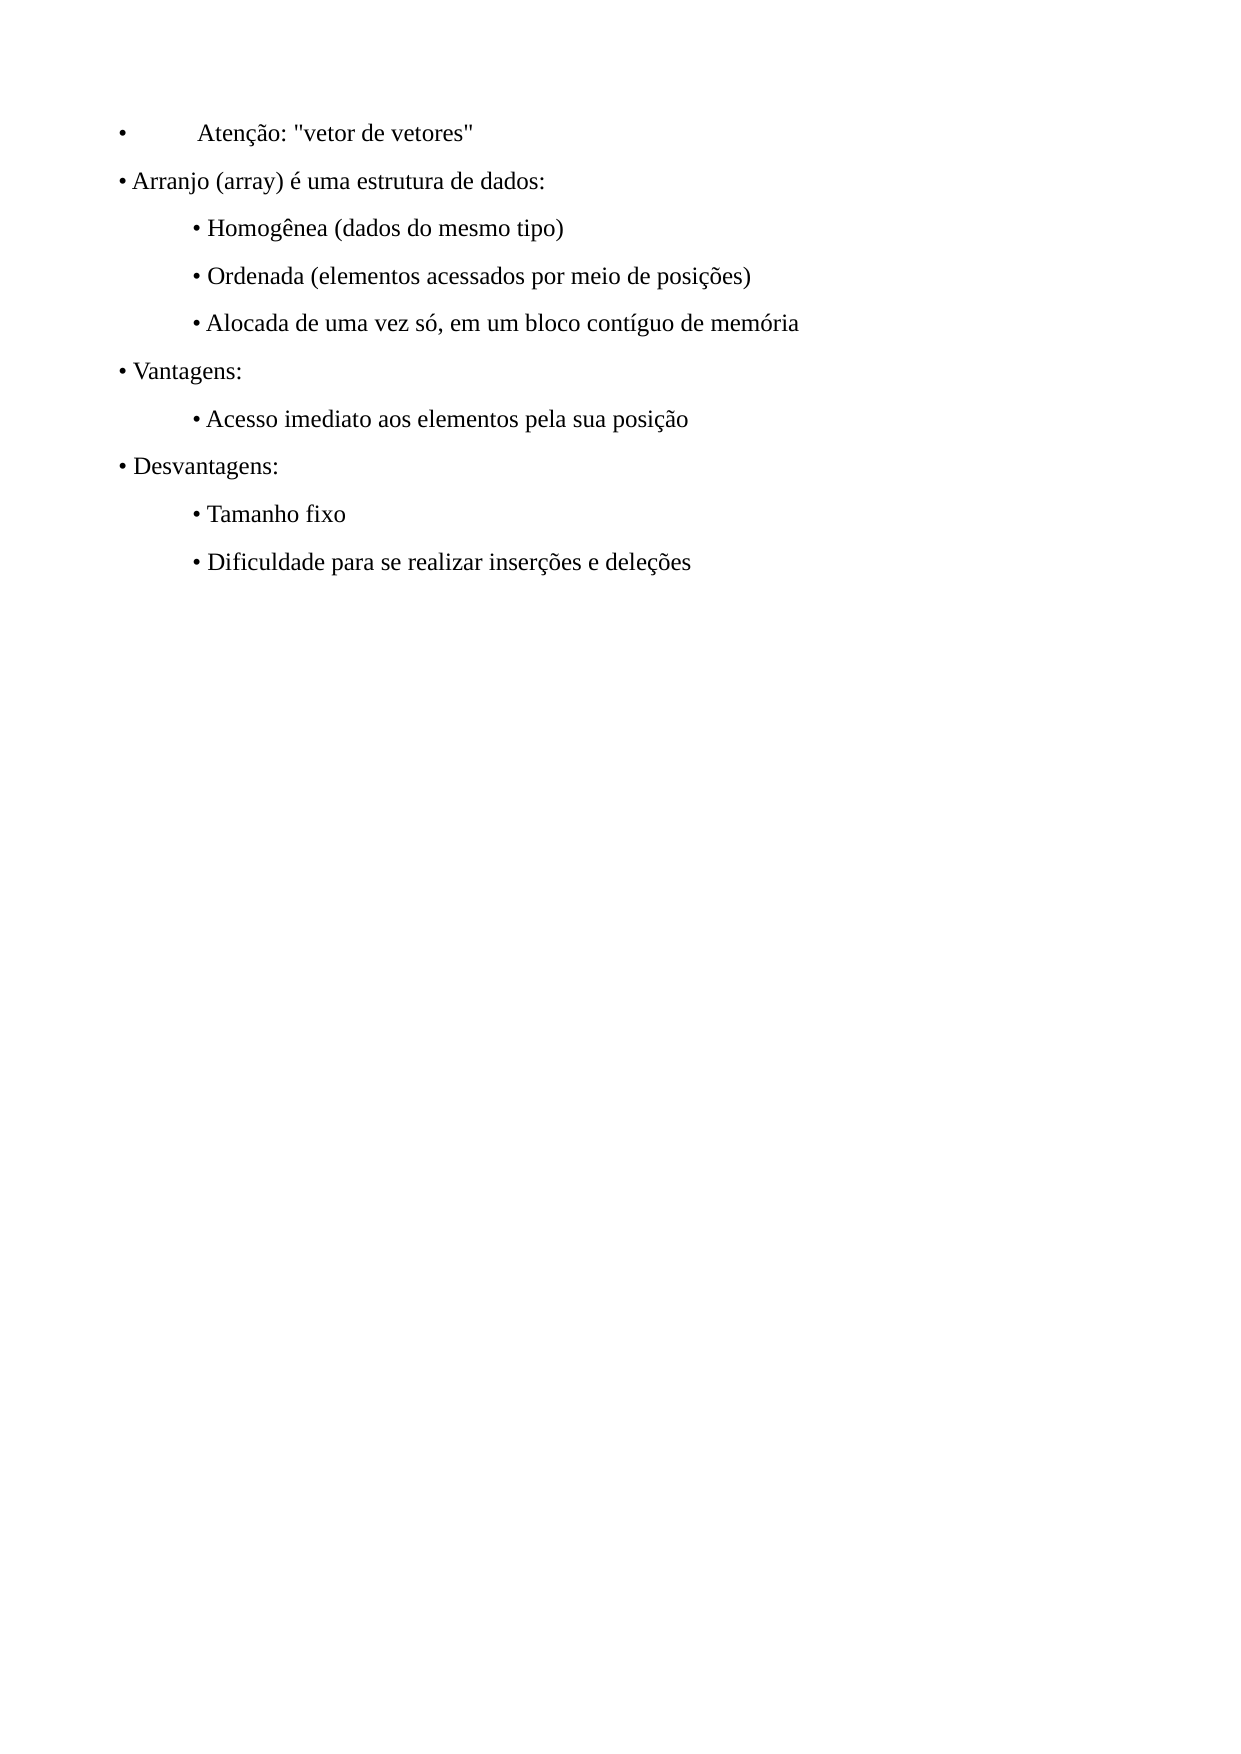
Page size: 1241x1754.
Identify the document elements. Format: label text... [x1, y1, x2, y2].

text • Alocada de uma vez só, em um bloco contíguo de memória [118, 308, 1122, 337]
text • Tamanho fixo [118, 499, 1122, 528]
text • Acesso imediato aos elementos pela sua posição [118, 404, 1122, 432]
text • Vantagens: [118, 356, 1122, 385]
text • Arranjo (array) é uma estrutura de dados: [118, 166, 1122, 194]
text • Atenção: "vetor de vetores" [118, 118, 1122, 147]
text • Ordenada (elementos acessados por meio de posições) [118, 261, 1122, 290]
text • Homogênea (dados do mesmo tipo) [118, 213, 1122, 242]
text • Dificuldade para se realizar inserções e deleções [118, 547, 1122, 575]
text • Desvantagens: [118, 451, 1122, 480]
